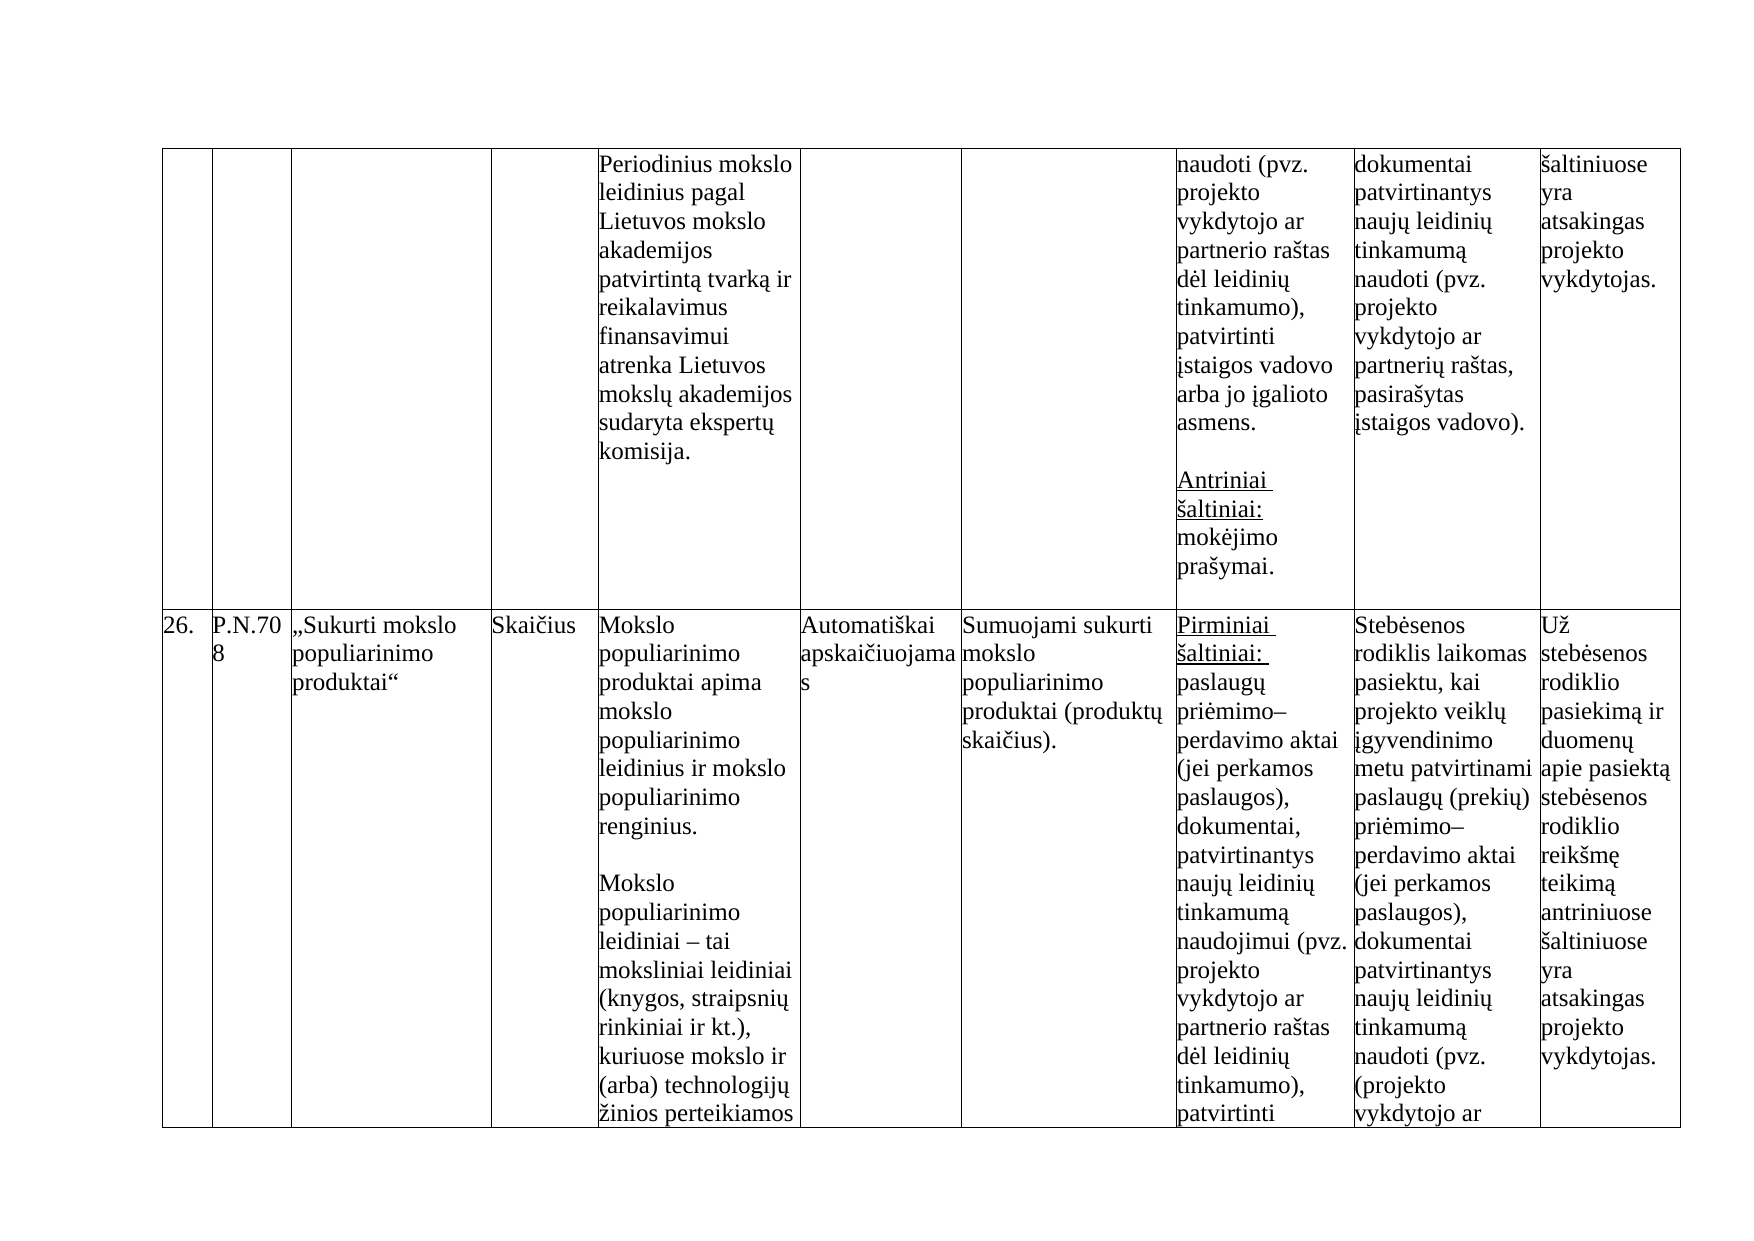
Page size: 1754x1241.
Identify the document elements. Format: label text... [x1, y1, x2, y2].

table_cell Už stebėsenos rodiklio pasiekimą ir duomenų apie pasiektą stebėsenos rodiklio reikšmę teikimą antriniuose šaltiniuose yra atsakingas projekto vykdytojas. [1541, 610, 1680, 1127]
table_cell P.N.708 [213, 610, 291, 1127]
table_cell [492, 149, 598, 609]
table_cell Periodinius mokslo leidinius pagal Lietuvos mokslo akademijos patvirtintą tvarką ir reikalavimus finansavimui atrenka Lietuvos mokslų akademijos sudaryta ekspertų komisija. [599, 149, 800, 609]
table_cell „Sukurti mokslo populiarinimo produktai“ [292, 610, 491, 1127]
table_cell [213, 149, 291, 609]
table_cell Skaičius [492, 610, 598, 1127]
table_cell naudoti (pvz. projekto vykdytojo ar partnerio raštas dėl leidinių tinkamumo), patvirtinti įstaigos vadovo arba jo įgalioto asmens. Antriniai šaltiniai: mokėjimo prašymai. [1177, 149, 1354, 609]
table_cell Automatiškai apskaičiuojamas [801, 610, 961, 1127]
table_cell Sumuojami sukurti mokslo populiarinimo produktai (produktų skaičius). [962, 610, 1176, 1127]
table_cell [163, 149, 212, 609]
table_cell Pirminiai šaltiniai: paslaugų priėmimo–perdavimo aktai (jei perkamos paslaugos), dokumentai, patvirtinantys naujų leidinių tinkamumą naudojimui (pvz. projekto vykdytojo ar partnerio raštas dėl leidinių tinkamumo), patvirtinti [1177, 610, 1354, 1127]
table_cell Mokslo populiarinimo produktai apima mokslo populiarinimo leidinius ir mokslo populiarinimo renginius. Mokslo populiarinimo leidiniai – tai moksliniai leidiniai (knygos, straipsnių rinkiniai ir kt.), kuriuose mokslo ir (arba) technologijų žinios perteikiamos [599, 610, 800, 1127]
table_cell 26. [163, 610, 212, 1127]
table_cell [801, 149, 961, 609]
table_cell Stebėsenos rodiklis laikomas pasiektu, kai projekto veiklų įgyvendinimo metu patvirtinami paslaugų (prekių) priėmimo–perdavimo aktai (jei perkamos paslaugos), dokumentai patvirtinantys naujų leidinių tinkamumą naudoti (pvz. (projekto vykdytojo ar [1355, 610, 1540, 1127]
table_cell šaltiniuose yra atsakingas projekto vykdytojas. [1541, 149, 1680, 609]
table_cell [962, 149, 1176, 609]
table_cell [292, 149, 491, 609]
table_cell dokumentai patvirtinantys naujų leidinių tinkamumą naudoti (pvz. projekto vykdytojo ar partnerių raštas, pasirašytas įstaigos vadovo). [1355, 149, 1540, 609]
